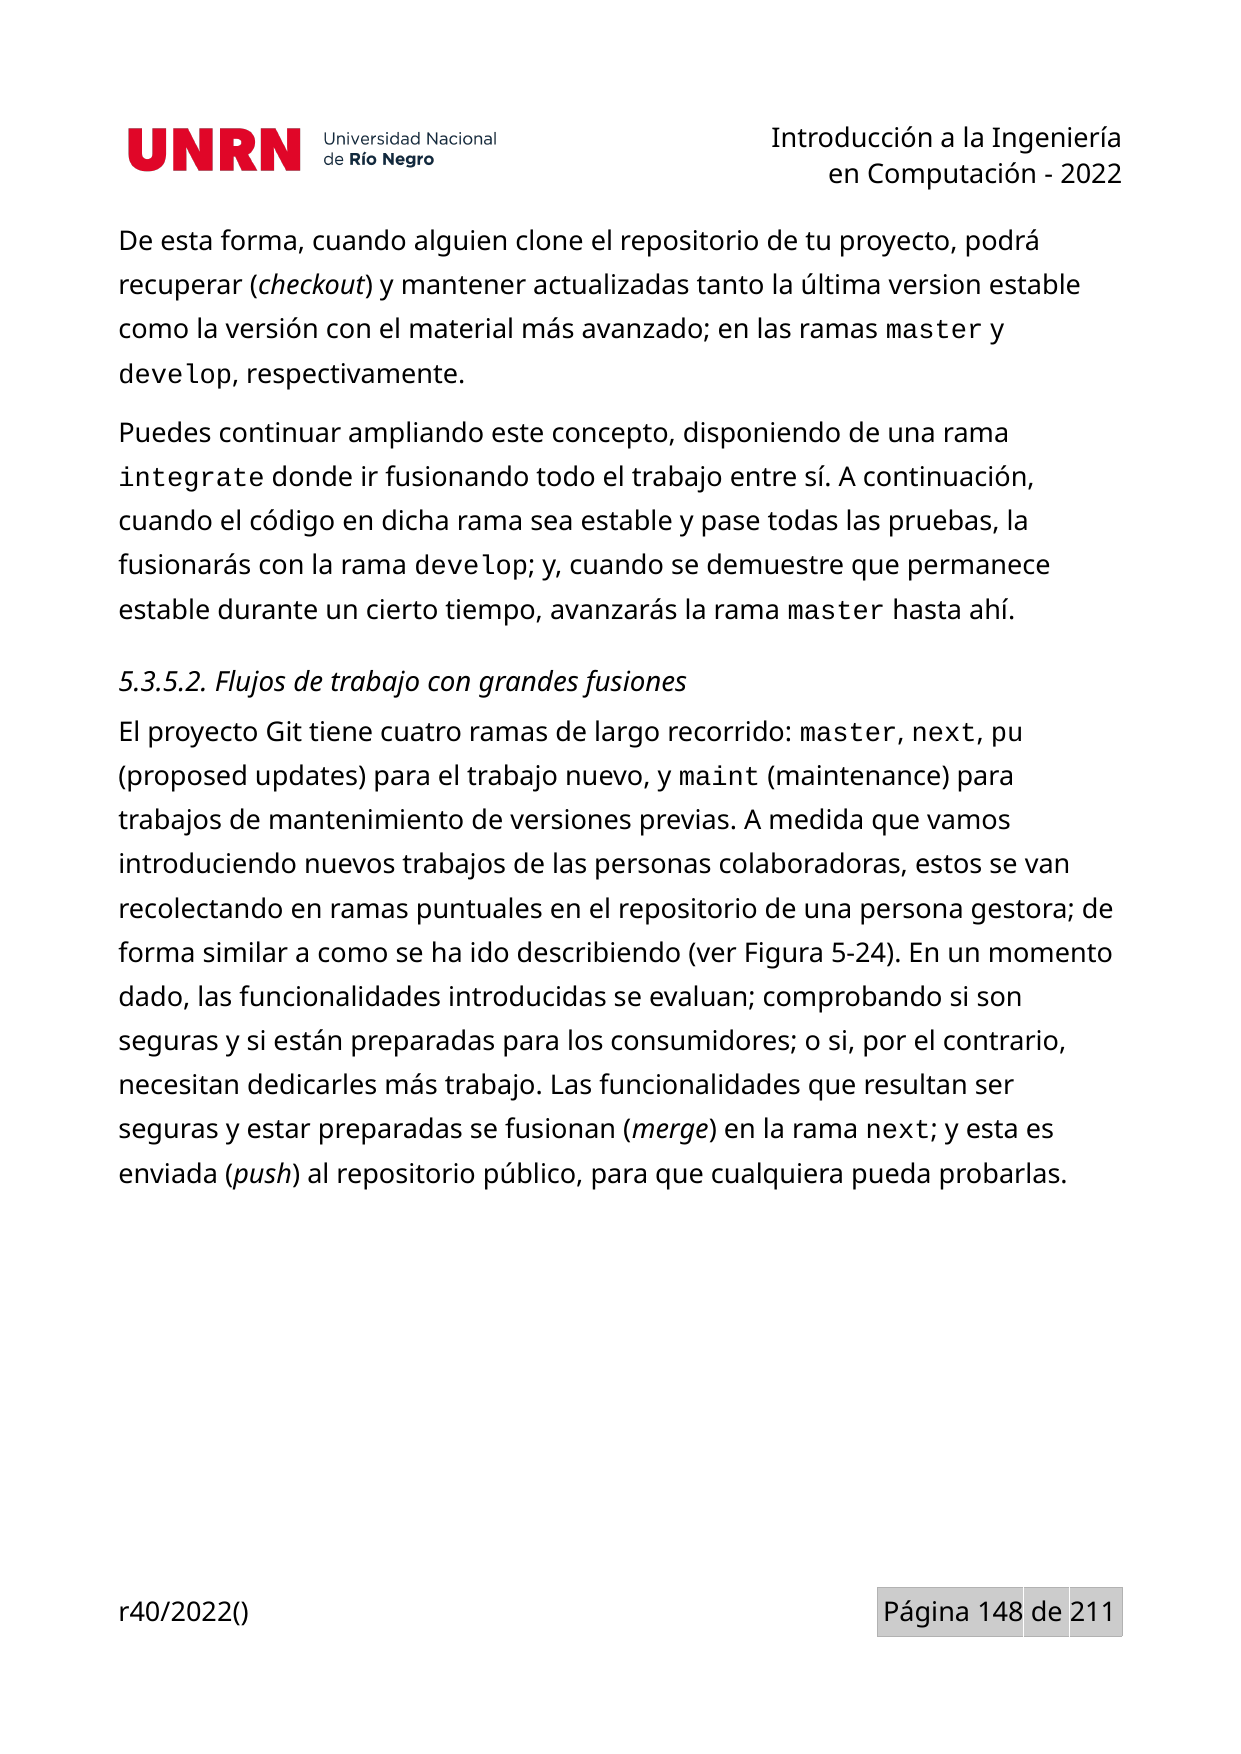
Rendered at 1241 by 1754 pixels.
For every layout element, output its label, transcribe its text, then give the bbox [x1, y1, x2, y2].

text El proyecto Git tiene cuatro ramas de largo recorrido: master, next, pu (proposed updates) para el trabajo nuevo, y maint (maintenance) para trabajos de mantenimiento de versiones previas. A medida que vamos introduciendo nuevos trabajos de las personas colaboradoras, estos se van recolectando en ramas puntuales en el repositorio de una persona gestora; de forma similar a como se ha ido describiendo (ver Figura 5-24). En un momento dado, las funcionalidades introducidas se evaluan; comprobando si son seguras y si están preparadas para los consumidores; o si, por el contrario, necesitan dedicarles más trabajo. Las funcionalidades que resultan ser seguras y estar preparadas se fusionan (merge) en la rama next; y esta es enviada (push) al repositorio público, para que cualquiera pueda probarlas. [118, 712, 1122, 1191]
text De esta forma, cuando alguien clone el repositorio de tu proyecto, podrá recuperar (checkout) y mantener actualizadas tanto la última version estable como la versión con el material más avanzado; en las ramas master y develop, respectivamente. [118, 221, 1122, 391]
subtitle 5.3.5.2. Flujos de trabajo con grandes fusiones [118, 662, 1122, 699]
picture [118, 118, 505, 180]
text Puedes continuar ampliando este concepto, disponiendo de una rama integrate donde ir fusionando todo el trabajo entre sí. A continuación, cuando el código en dicha rama sea estable y pase todas las pruebas, la fusionarás con la rama develop; y, cuando se demuestre que permanece estable durante un cierto tiempo, avanzarás la rama master hasta ahí. [118, 413, 1122, 627]
